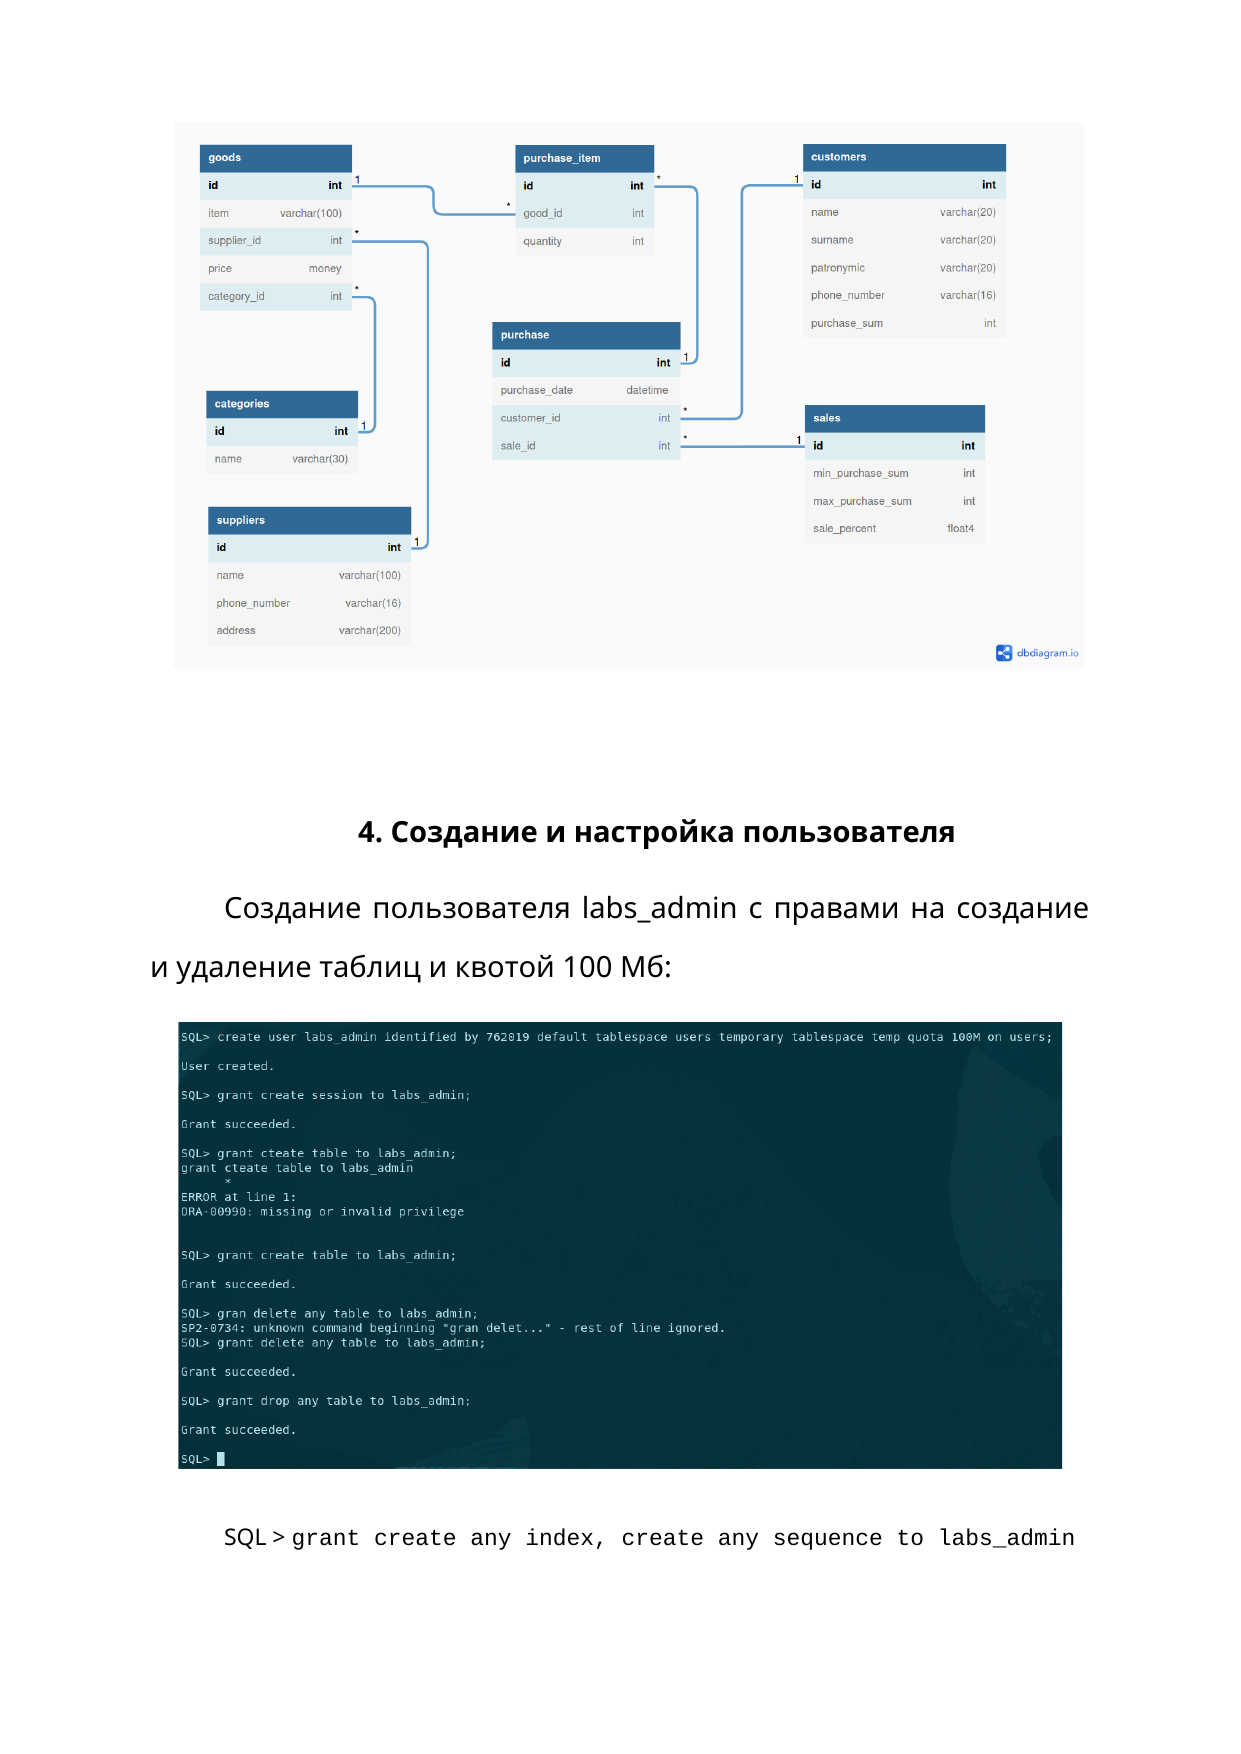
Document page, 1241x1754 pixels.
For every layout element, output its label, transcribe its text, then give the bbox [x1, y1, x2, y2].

picture [262, 1208, 272, 1215]
picture [189, 1206, 194, 1224]
picture [267, 1104, 276, 1119]
picture [221, 1335, 228, 1342]
picture [1052, 1178, 1063, 1202]
picture [216, 1254, 224, 1260]
picture [412, 1102, 429, 1113]
picture [239, 1145, 253, 1163]
picture [193, 1271, 205, 1289]
picture [872, 1180, 879, 1196]
picture [929, 1067, 935, 1076]
picture [280, 1439, 293, 1452]
picture [875, 1224, 881, 1231]
picture [290, 1070, 302, 1079]
picture [478, 1073, 487, 1088]
picture [194, 1439, 203, 1452]
picture [893, 1062, 912, 1107]
picture [485, 1029, 526, 1075]
picture [771, 1053, 784, 1074]
picture [1020, 1319, 1028, 1328]
picture [901, 1235, 912, 1247]
picture [899, 1186, 907, 1193]
picture [220, 1268, 231, 1277]
picture [187, 1090, 194, 1097]
picture [895, 1249, 903, 1265]
picture [227, 1123, 237, 1128]
picture [178, 1022, 1063, 1469]
picture [896, 1205, 902, 1219]
picture [277, 1150, 288, 1158]
picture [484, 1086, 513, 1107]
picture [218, 1145, 226, 1160]
picture [853, 1213, 857, 1224]
picture [648, 1034, 655, 1040]
picture [438, 1114, 452, 1123]
picture [639, 1034, 645, 1043]
picture [902, 1210, 908, 1217]
picture [783, 1041, 790, 1050]
picture [458, 1101, 474, 1117]
picture [221, 1433, 229, 1446]
picture [924, 1230, 931, 1242]
picture [220, 1035, 230, 1043]
picture [943, 1056, 965, 1092]
picture [350, 1058, 377, 1085]
picture [208, 1423, 214, 1430]
picture [251, 1022, 267, 1027]
picture [214, 1309, 223, 1319]
picture [584, 1044, 592, 1055]
picture [750, 1031, 781, 1059]
picture [319, 1090, 331, 1099]
picture [238, 1022, 247, 1027]
picture [552, 1031, 557, 1040]
picture [184, 1103, 193, 1112]
picture [440, 1049, 446, 1059]
picture [715, 1026, 723, 1044]
picture [173, 122, 1084, 669]
picture [864, 1094, 875, 1110]
picture [910, 1136, 918, 1142]
picture [720, 1022, 732, 1033]
picture [253, 1117, 274, 1138]
picture [958, 1034, 966, 1048]
picture [373, 1048, 382, 1057]
picture [304, 1107, 312, 1118]
picture [226, 1369, 234, 1375]
text SQL > grant create any index, create any sequence to labs_admin [150, 1469, 1090, 1552]
picture [829, 1065, 833, 1090]
picture [254, 1107, 260, 1115]
picture [674, 1022, 684, 1030]
picture [355, 1051, 363, 1056]
picture [678, 1051, 685, 1061]
picture [1023, 1286, 1033, 1293]
picture [461, 1132, 473, 1143]
picture [885, 1060, 894, 1075]
picture [347, 1045, 353, 1054]
picture [313, 1035, 321, 1041]
picture [904, 1052, 912, 1058]
picture [295, 1128, 303, 1134]
picture [788, 1040, 808, 1067]
text 4. Создание и настройка пользователя [150, 811, 1090, 851]
picture [278, 1210, 284, 1217]
picture [932, 1107, 944, 1122]
picture [763, 1061, 768, 1070]
picture [672, 1034, 687, 1050]
picture [477, 1054, 488, 1064]
picture [914, 1046, 924, 1063]
picture [526, 1036, 533, 1044]
picture [456, 1067, 461, 1075]
picture [223, 1280, 229, 1287]
picture [420, 1067, 443, 1099]
picture [1043, 1331, 1051, 1343]
picture [496, 1153, 513, 1159]
picture [227, 1146, 239, 1160]
picture [878, 1022, 899, 1055]
picture [286, 1174, 295, 1185]
picture [219, 1398, 224, 1406]
picture [728, 1049, 735, 1059]
picture [1047, 1146, 1059, 1164]
picture [288, 1035, 295, 1050]
picture [293, 1022, 299, 1029]
picture [474, 1116, 489, 1136]
picture [342, 1033, 363, 1043]
picture [229, 1193, 240, 1201]
picture [462, 1022, 507, 1060]
picture [859, 1064, 867, 1072]
picture [916, 1208, 920, 1218]
picture [426, 1046, 433, 1056]
picture [795, 1022, 804, 1031]
picture [284, 1165, 295, 1171]
picture [408, 1312, 418, 1317]
picture [286, 1111, 297, 1125]
picture [467, 1131, 497, 1156]
picture [855, 1151, 870, 1168]
picture [226, 1048, 232, 1057]
picture [440, 1399, 449, 1404]
picture [947, 1022, 1063, 1305]
picture [907, 1029, 927, 1047]
picture [397, 1030, 411, 1052]
picture [930, 1100, 936, 1111]
picture [428, 1032, 455, 1044]
picture [887, 1158, 893, 1168]
picture [192, 1338, 201, 1349]
picture [386, 1166, 398, 1171]
picture [566, 1036, 578, 1047]
picture [289, 1094, 300, 1103]
picture [765, 1092, 776, 1109]
picture [426, 1252, 434, 1258]
picture [273, 1051, 286, 1062]
picture [513, 1146, 523, 1152]
picture [928, 1180, 941, 1204]
picture [837, 1132, 841, 1144]
picture [204, 1250, 213, 1270]
picture [227, 1438, 240, 1460]
picture [269, 1082, 290, 1115]
picture [815, 1035, 822, 1044]
picture [888, 1189, 894, 1196]
picture [880, 1243, 896, 1253]
picture [309, 1062, 318, 1071]
picture [255, 1061, 274, 1098]
picture [730, 1029, 754, 1044]
picture [327, 1326, 342, 1331]
picture [799, 1063, 810, 1079]
picture [425, 1114, 433, 1131]
picture [1055, 1349, 1063, 1354]
picture [863, 1114, 876, 1135]
picture [873, 1133, 882, 1143]
picture [833, 1022, 838, 1031]
picture [451, 1091, 459, 1103]
picture [509, 1068, 521, 1081]
picture [225, 1398, 245, 1411]
picture [871, 1201, 876, 1212]
picture [514, 1094, 523, 1112]
picture [215, 1324, 222, 1330]
picture [741, 1276, 747, 1283]
text Создание пользователя labs_admin с правами на создание и удаление таблиц и квотой 100 Мб: [150, 887, 1090, 986]
picture [248, 1160, 257, 1179]
picture [514, 1120, 522, 1130]
picture [317, 1050, 326, 1067]
picture [371, 1027, 390, 1042]
picture [833, 1092, 838, 1109]
